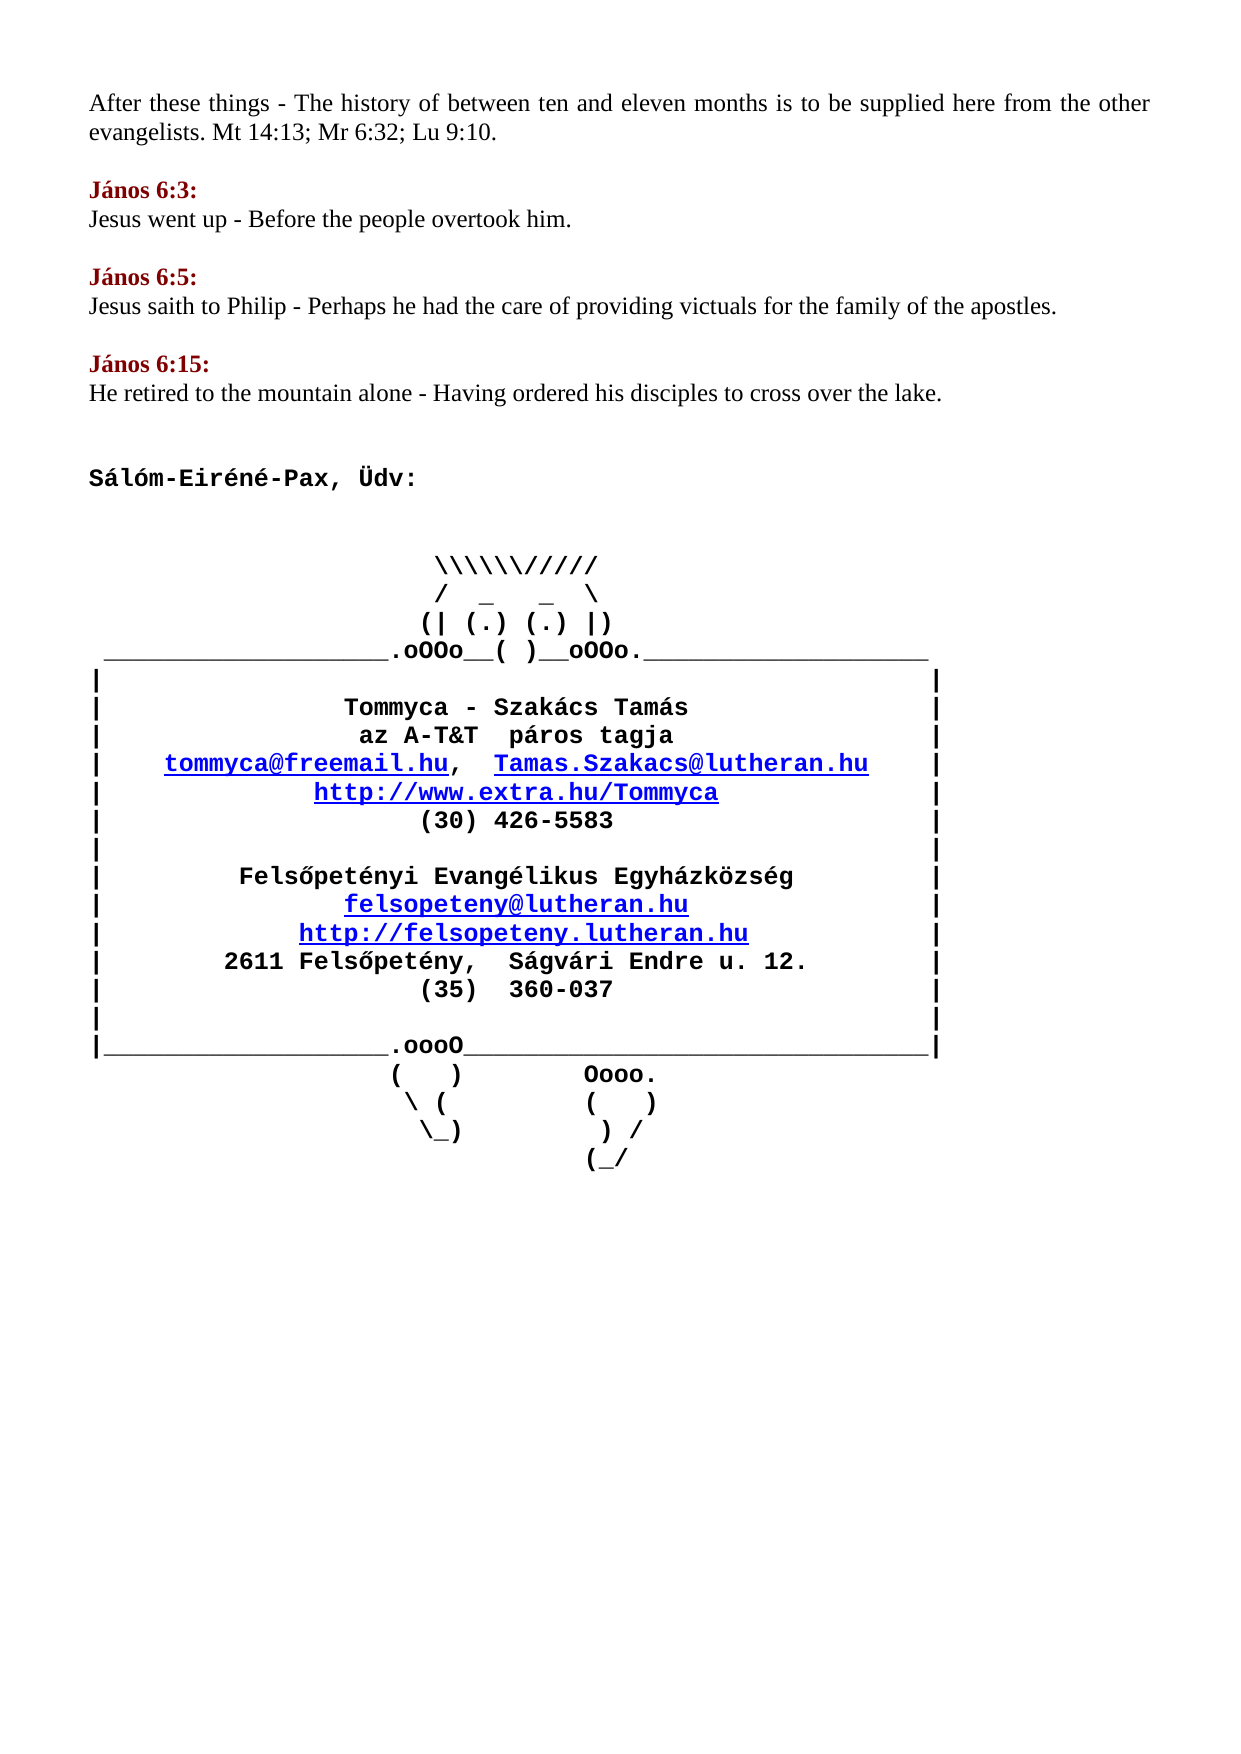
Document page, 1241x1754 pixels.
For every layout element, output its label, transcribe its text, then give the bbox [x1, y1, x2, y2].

text János 6:15: [88, 349, 1152, 378]
text He retired to the mountain alone - Having ordered his disciples to cross over the lake. [88, 378, 1152, 407]
text \\\\\\///// / _ _ \ (| (.) (.) |) ___________________.oOOo__( )__oOOo.___________________ | | | Tommyca - Szakács Tamás | | az A-T&T páros tagja | | tommyca@freemail.hu, Tamas.Szakacs@lutheran.hu | | http://www.extra.hu/Tommyca | | (30) 426-5583 | | | | Felsőpetényi Evangélikus Egyházközség | | felsopeteny@lutheran.hu | | http://felsopeteny.lutheran.hu | | 2611 Felsőpetény, Ságvári Endre u. 12. | | (35) 360-037 | | | |___________________.oooO_______________________________| ( ) Oooo. \ ( ( ) \_) ) / (_/ [88, 553, 1152, 1174]
text János 6:5: [88, 262, 1152, 291]
text Sálóm-Eiréné-Pax, Üdv: [88, 466, 1152, 494]
text After these things - The history of between ten and eleven months is to be supplied here from the other evangelists. Mt 14:13; Mr 6:32; Lu 9:10. [88, 88, 1152, 146]
text Jesus saith to Philip - Perhaps he had the care of providing victuals for the family of the apostles. [88, 291, 1152, 320]
text János 6:3: [88, 176, 1152, 204]
text Jesus went up - Before the people overtook him. [88, 204, 1152, 233]
